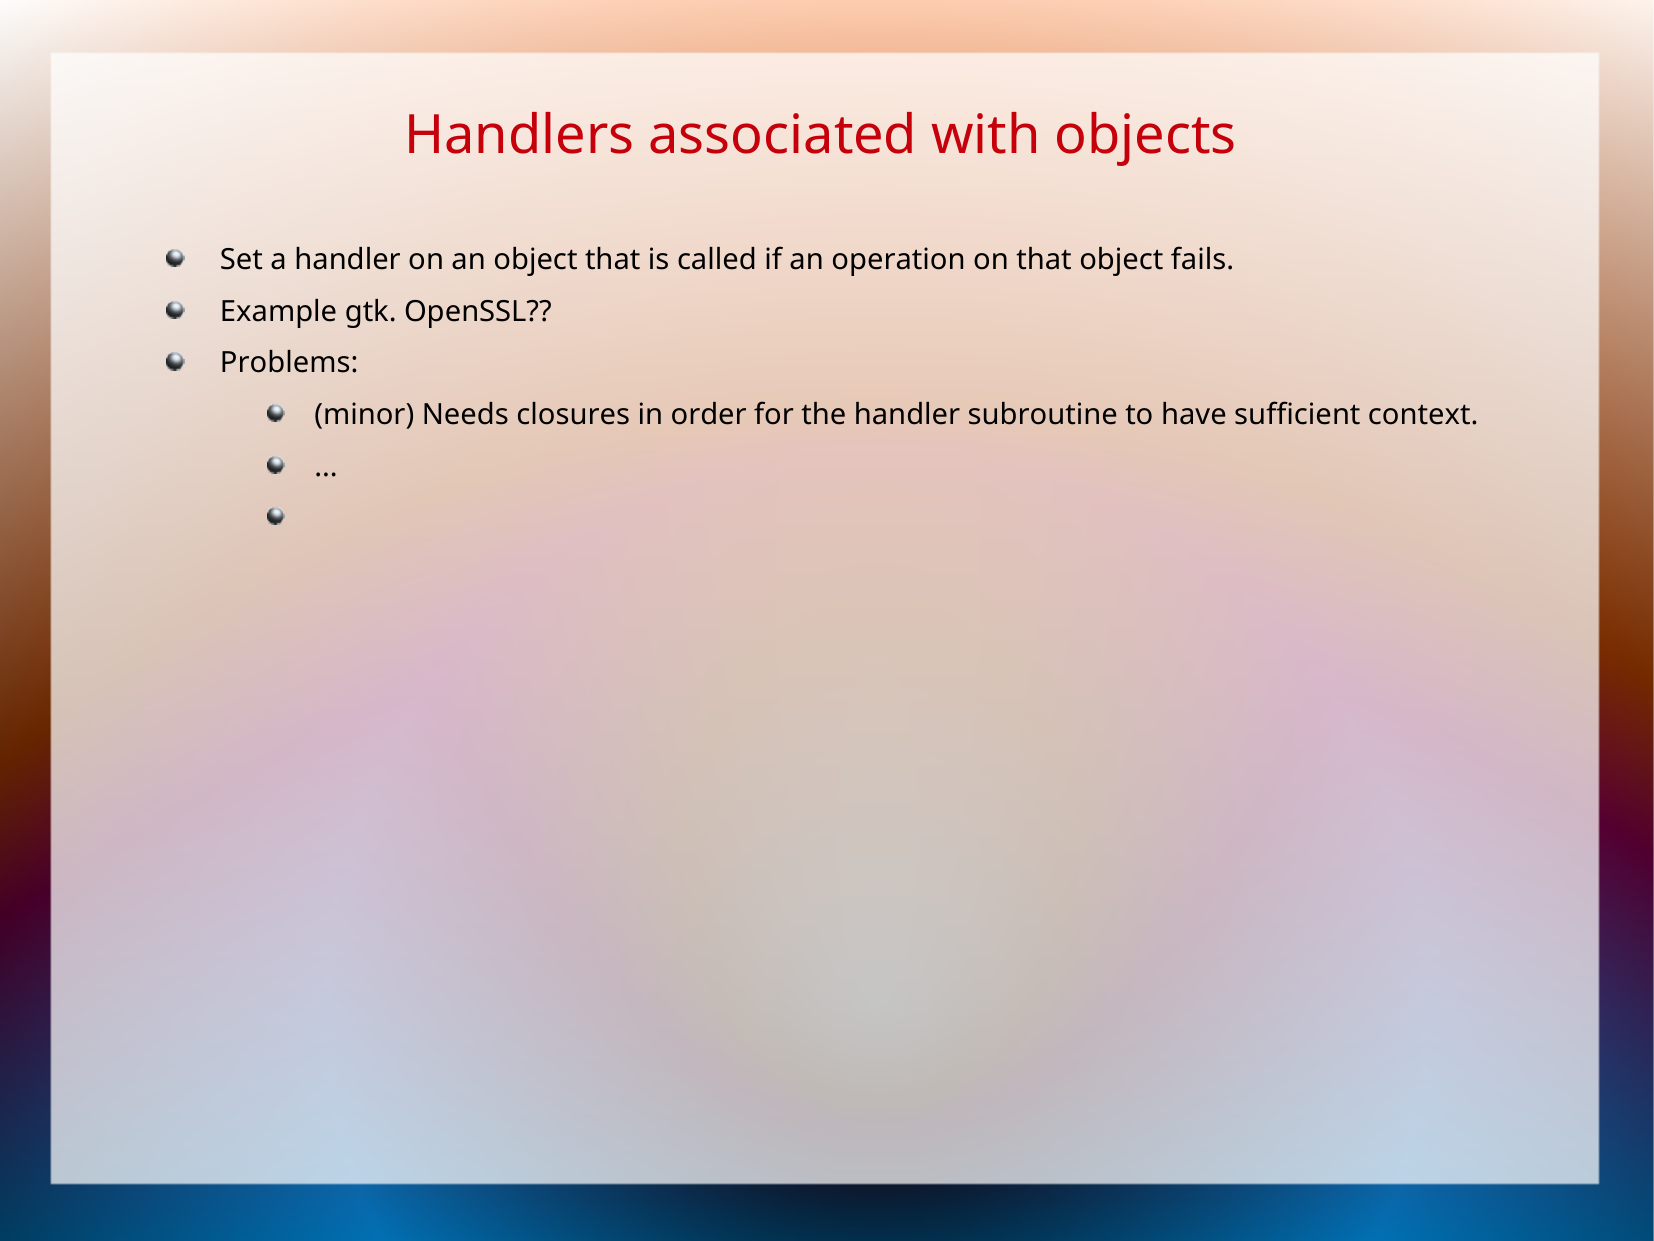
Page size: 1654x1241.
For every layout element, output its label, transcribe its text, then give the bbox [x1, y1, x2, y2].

list Set a handler on an object that is called if an operation on that object fails. Example gtk. OpenSSL?? Problems: (minor) Needs closures in order for the handler subroutine to have sufficient context. ... [149, 238, 1537, 964]
picture [0, 0, 1654, 1241]
title Handlers associated with objects [76, 59, 1565, 207]
